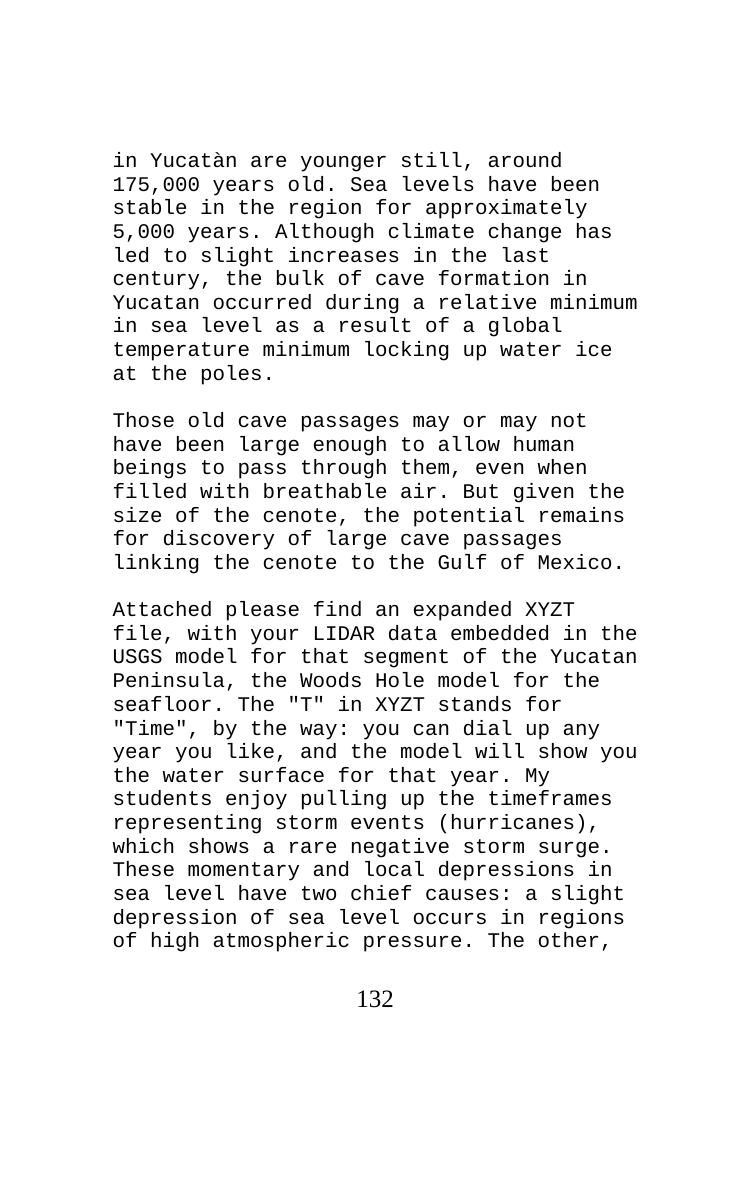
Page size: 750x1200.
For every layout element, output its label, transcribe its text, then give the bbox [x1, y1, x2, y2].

text Those old cave passages may or may not have been large enough to allow human beings to pass through them, even when filled with breathable air. But given the size of the cenote, the potential remains for discovery of large cave passages linking the cenote to the Gulf of Mexico. [112, 410, 637, 576]
text in Yucatàn are younger still, around 175,000 years old. Sea levels have been stable in the region for approximately 5,000 years. Although climate change has led to slight increases in the last century, the bulk of cave formation in Yucatan occurred during a relative minimum in sea level as a result of a global temperature minimum locking up water ice at the poles. [112, 150, 637, 386]
text Attached please find an expanded XYZT file, with your LIDAR data embedded in the USGS model for that segment of the Yucatan Peninsula, the Woods Hole model for the seafloor. The "T" in XYZT stands for "Time", by the way: you can dial up any year you like, and the model will show you the water surface for that year. My students enjoy pulling up the timeframes representing storm events (hurricanes), which shows a rare negative storm surge. These momentary and local depressions in sea level have two chief causes: a slight depression of sea level occurs in regions of high atmospheric pressure. The other, [112, 599, 637, 954]
